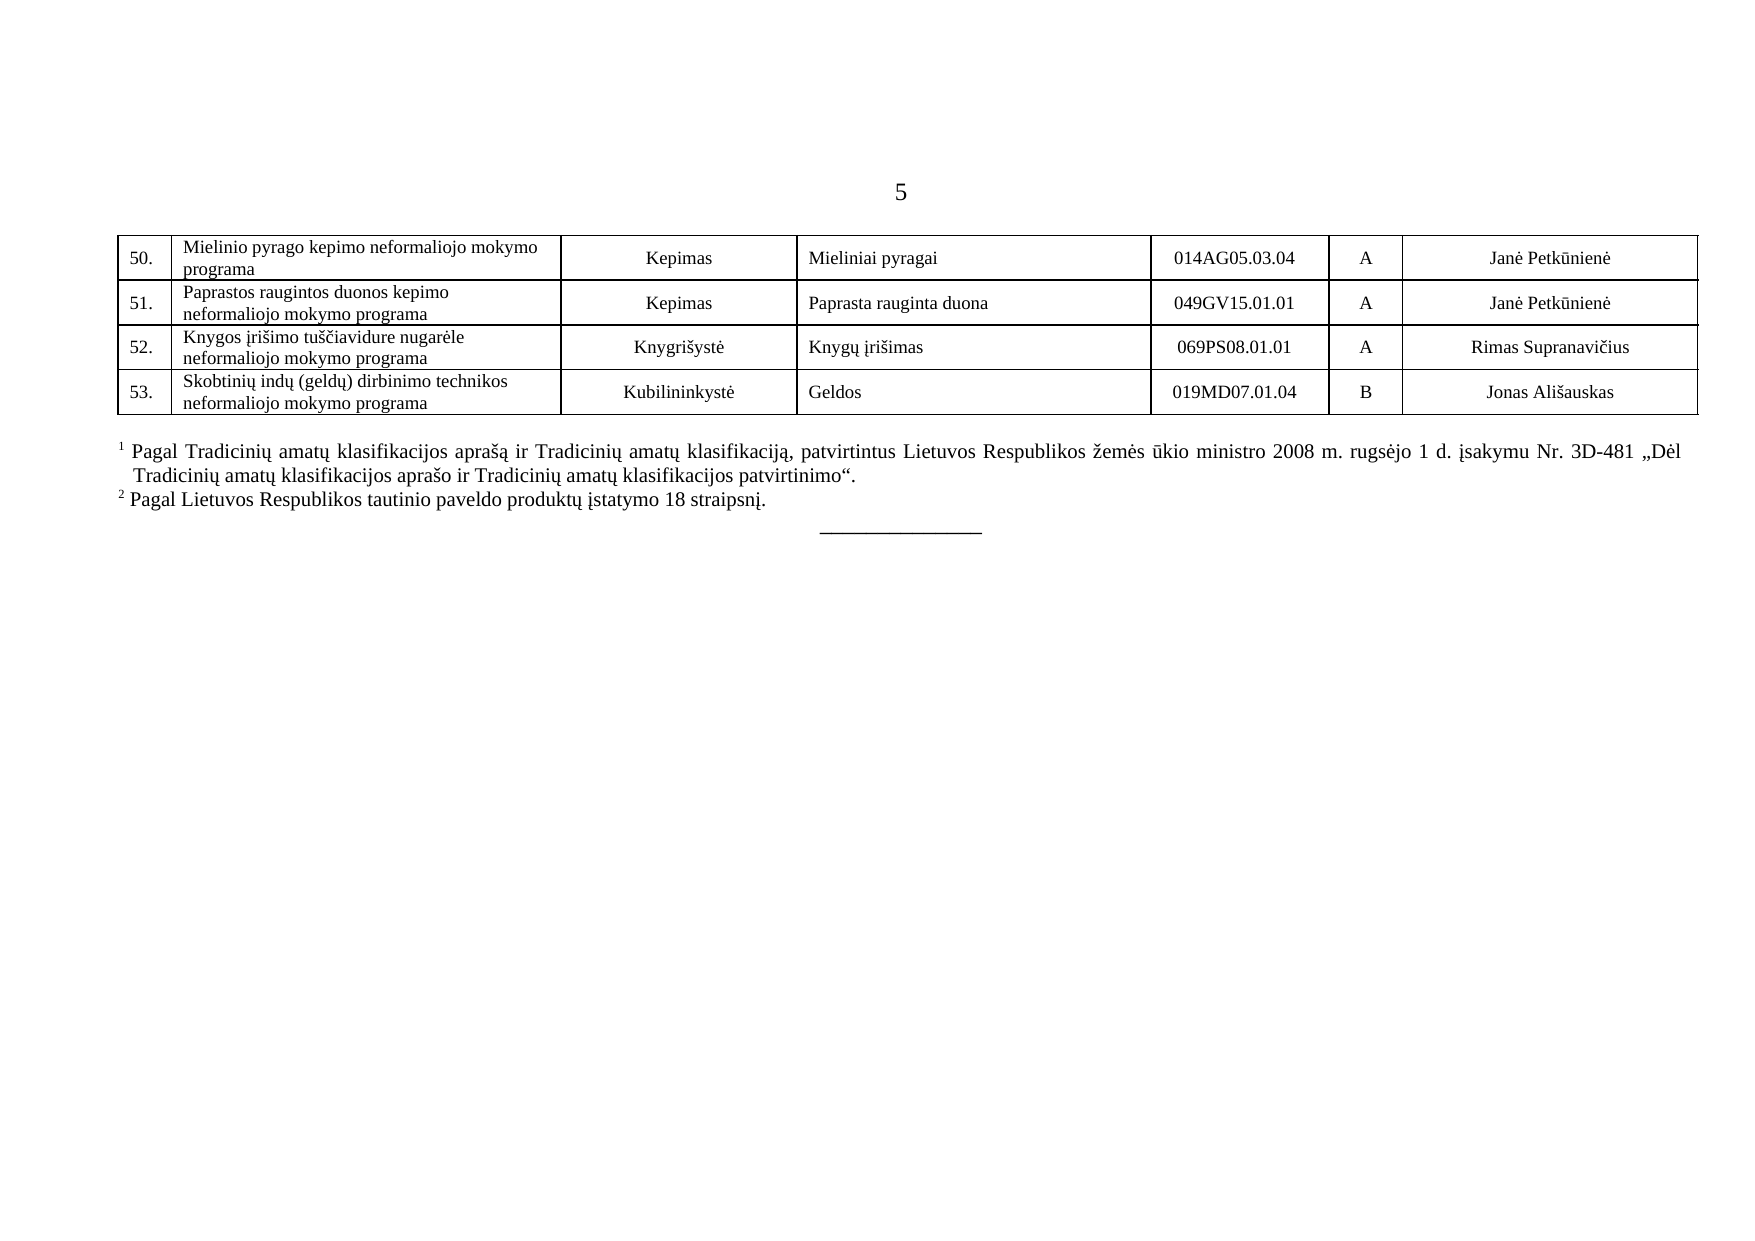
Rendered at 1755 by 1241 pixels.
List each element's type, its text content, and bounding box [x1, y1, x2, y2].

table_cell Kepimas [562, 236, 796, 279]
table_cell 52. [119, 326, 171, 369]
table_cell A [1330, 281, 1402, 324]
table_cell Skobtinių indų (geldų) dirbinimo technikos neformaliojo mokymo programa [172, 370, 560, 413]
table_cell A [1330, 326, 1402, 369]
table_cell Jonas Ališauskas [1403, 370, 1697, 413]
table_cell Janė Petkūnienė [1403, 281, 1697, 324]
table_cell Knygos įrišimo tuščiavidure nugarėle neformaliojo mokymo programa [172, 326, 560, 369]
table_cell 53. [119, 370, 171, 413]
table_cell 069PS08.01.01 [1152, 326, 1328, 369]
table_cell B [1330, 370, 1402, 413]
table_cell Knygrišystė [562, 326, 796, 369]
table_cell Kubilininkystė [562, 370, 796, 413]
table_cell A [1330, 236, 1402, 279]
table_cell Kepimas [562, 281, 796, 324]
table_cell 019MD07.01.04 [1152, 370, 1328, 413]
text 2 Pagal Lietuvos Respublikоs tautinio paveldo produktų įstatymo 18 straipsnį. [118, 487, 1683, 511]
table_cell Paprastos raugintos duonos kepimo neformaliojo mokymo programa [172, 281, 560, 324]
table_cell 049GV15.01.01 [1152, 281, 1328, 324]
table_cell Janė Petkūnienė [1403, 236, 1697, 279]
table_cell Knygų įrišimas [798, 326, 1150, 369]
table_cell Rimas Supranavičius [1403, 326, 1697, 369]
table_cell Geldos [798, 370, 1150, 413]
text ______________ [118, 511, 1683, 535]
table_cell Mieliniai pyragai [798, 236, 1150, 279]
table_cell Mielinio pyrago kepimo neformaliojo mokymo programa [172, 236, 560, 279]
text 1 Pagal Tradicinių amatų klasifikacijos aprašą ir Tradicinių amatų klasifikaciją, patvirtintus Lietuvos Respublikоs žemės ūkio ministro 2008 m. rugsėjo 1 d. įsakymu Nr. 3D-481 „Dėl Tradicinių amatų klasifikacijos aprašo ir Tradicinių amatų klasifikacijos patvirtinimo“. [118, 439, 1683, 487]
table_cell 014AG05.03.04 [1152, 236, 1328, 279]
table_cell Paprasta rauginta duona [798, 281, 1150, 324]
table_cell 50. [119, 236, 171, 279]
table_cell 51. [119, 281, 171, 324]
